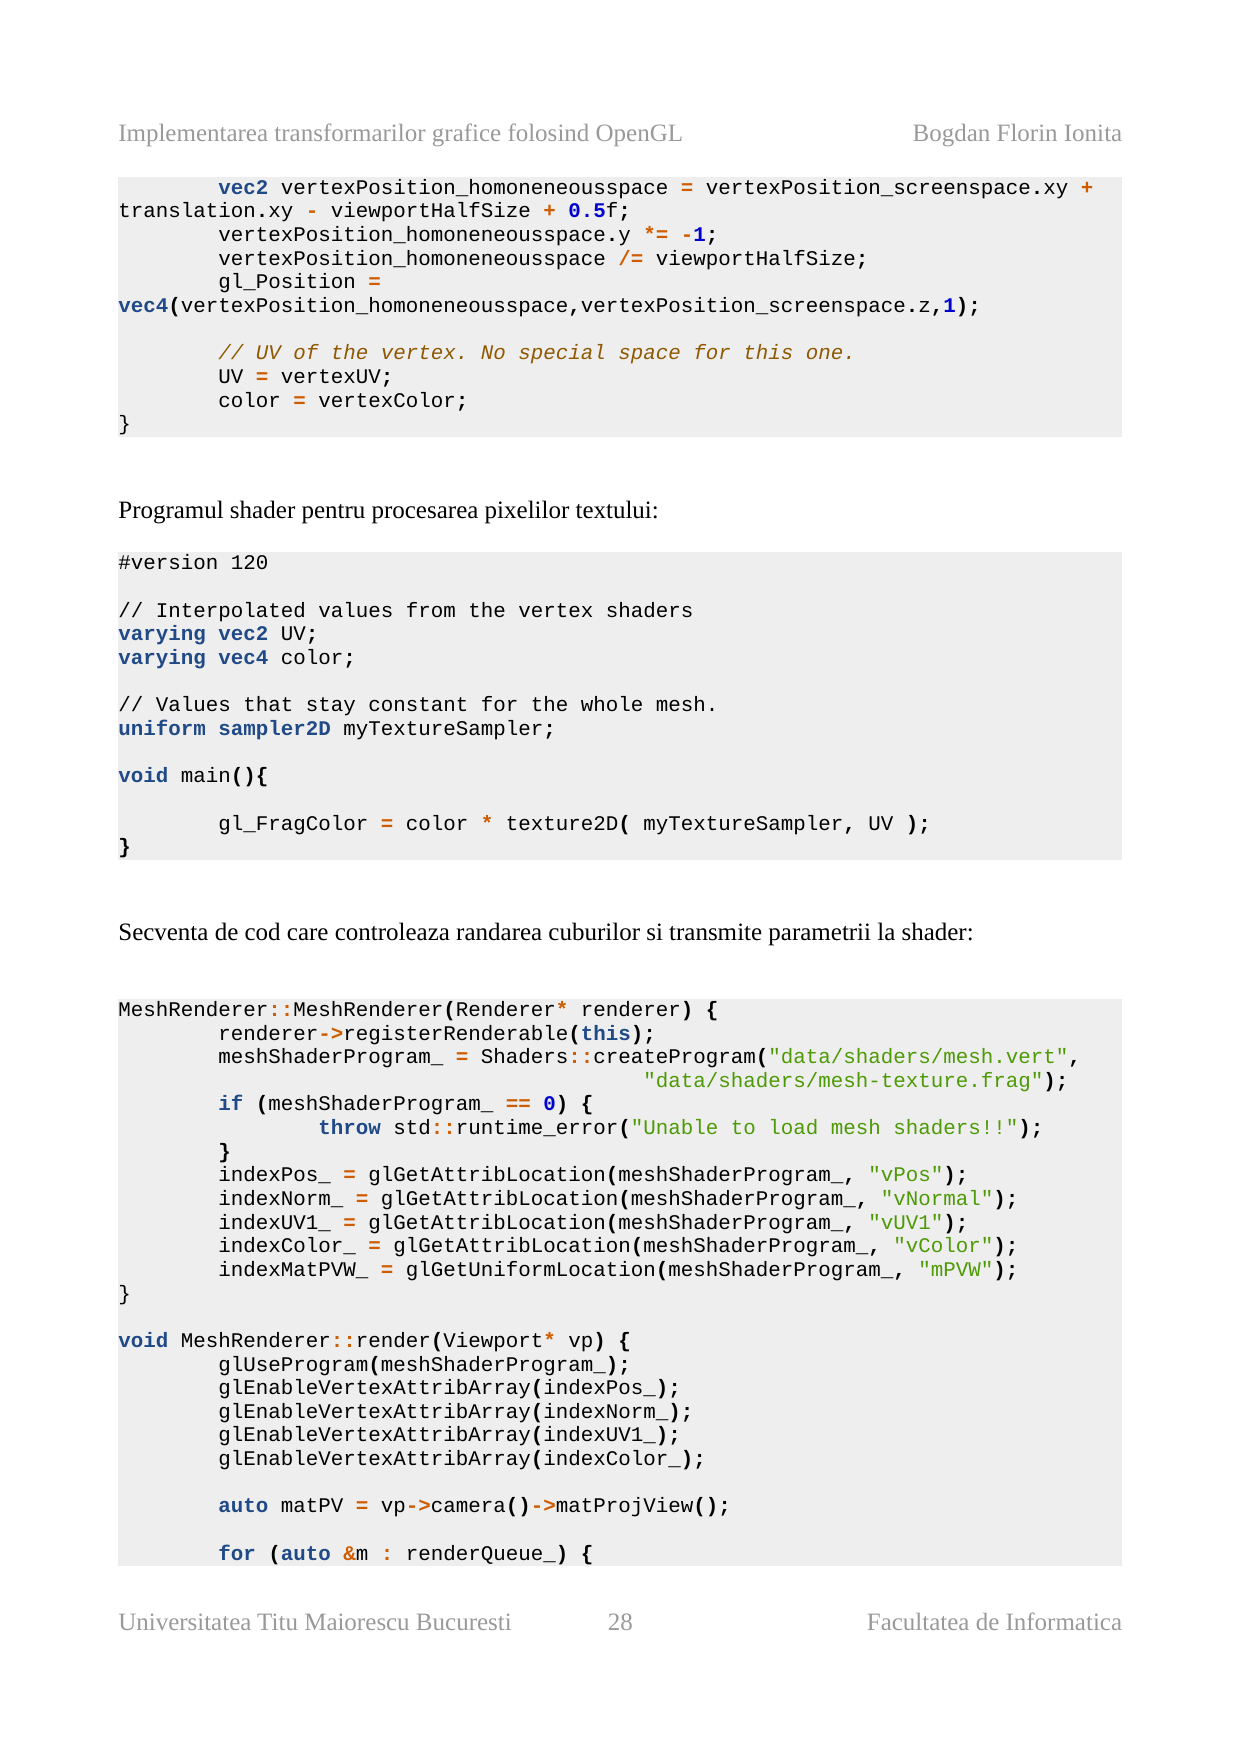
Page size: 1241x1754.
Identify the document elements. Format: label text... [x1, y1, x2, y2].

text indexMatPVW_ = glGetUniformLocation(meshShaderProgram_, "mPVW"); [118, 1259, 1122, 1283]
text glEnableVertexAttribArray(indexPos_); [118, 1377, 1122, 1401]
text } [118, 1141, 1122, 1164]
text } [118, 836, 1122, 860]
text vertexPosition_homoneneousspace /= viewportHalfSize; [118, 248, 1122, 271]
text indexNorm_ = glGetAttribLocation(meshShaderProgram_, "vNormal"); [118, 1188, 1122, 1212]
text uniform sampler2D myTextureSampler; [118, 718, 1122, 742]
text Secventa de cod care controleaza randarea cuburilor si transmite parametrii la shader: [118, 917, 1122, 946]
text "data/shaders/mesh-texture.frag"); [118, 1070, 1122, 1093]
text void MeshRenderer::render(Viewport* vp) { [118, 1330, 1122, 1353]
text vec2 vertexPosition_homoneneousspace = vertexPosition_screenspace.xy + translation.xy - viewportHalfSize + 0.5f; [118, 177, 1122, 224]
text } [118, 1283, 1122, 1306]
text MeshRenderer::MeshRenderer(Renderer* renderer) { [118, 999, 1122, 1022]
text meshShaderProgram_ = Shaders::createProgram("data/shaders/mesh.vert", [118, 1046, 1122, 1070]
text // Interpolated values from the vertex shaders [118, 600, 1122, 623]
text varying vec2 UV; [118, 623, 1122, 647]
text indexUV1_ = glGetAttribLocation(meshShaderProgram_, "vUV1"); [118, 1212, 1122, 1235]
text gl_FragColor = color * texture2D( myTextureSampler, UV ); [118, 812, 1122, 836]
text // Values that stay constant for the whole mesh. [118, 694, 1122, 718]
text for (auto &m : renderQueue_) { [118, 1543, 1122, 1566]
text #version 120 [118, 552, 1122, 576]
text glEnableVertexAttribArray(indexColor_); [118, 1448, 1122, 1472]
text color = vertexColor; [118, 390, 1122, 413]
text vertexPosition_homoneneousspace.y *= -1; [118, 224, 1122, 248]
text glEnableVertexAttribArray(indexUV1_); [118, 1424, 1122, 1448]
text auto matPV = vp->camera()->matProjView(); [118, 1495, 1122, 1519]
text Programul shader pentru procesarea pixelilor textului: [118, 495, 1122, 523]
text indexPos_ = glGetAttribLocation(meshShaderProgram_, "vPos"); [118, 1164, 1122, 1188]
text UV = vertexUV; [118, 366, 1122, 390]
text indexColor_ = glGetAttribLocation(meshShaderProgram_, "vColor"); [118, 1235, 1122, 1259]
text throw std::runtime_error("Unable to load mesh shaders!!"); [118, 1117, 1122, 1141]
text glEnableVertexAttribArray(indexNorm_); [118, 1401, 1122, 1424]
text // UV of the vertex. No special space for this one. [118, 342, 1122, 366]
text void main(){ [118, 765, 1122, 789]
text gl_Position = vec4(vertexPosition_homoneneousspace,vertexPosition_screenspace.z,1); [118, 271, 1122, 319]
text if (meshShaderProgram_ == 0) { [118, 1093, 1122, 1117]
text glUseProgram(meshShaderProgram_); [118, 1353, 1122, 1377]
text varying vec4 color; [118, 647, 1122, 671]
text renderer->registerRenderable(this); [118, 1022, 1122, 1046]
text } [118, 413, 1122, 437]
